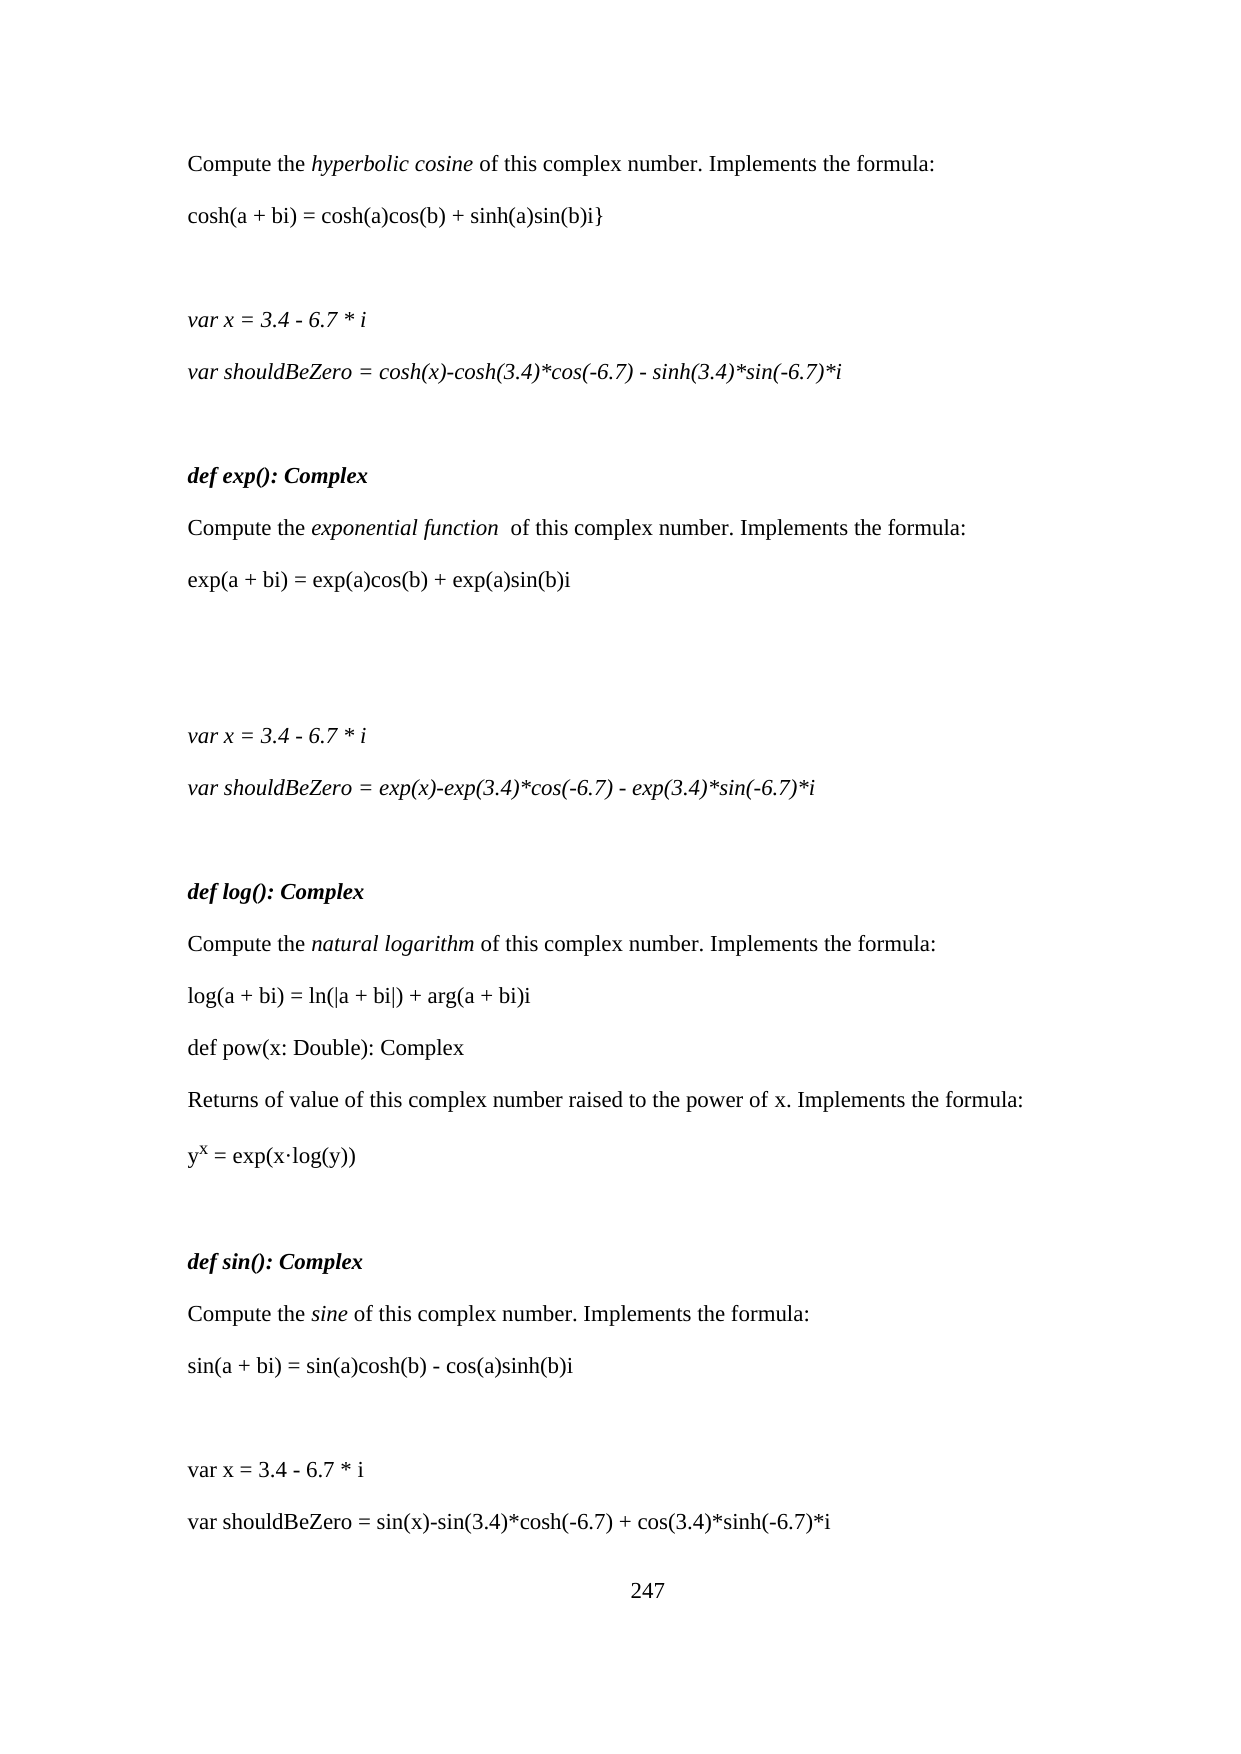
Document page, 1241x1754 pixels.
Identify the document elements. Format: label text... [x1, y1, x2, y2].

text def log(): Complex [187, 878, 1108, 904]
text Returns of value of this complex number raised to the power of x. Implements the formula: [187, 1086, 1108, 1112]
text var x = 3.4 - 6.7 * i [187, 722, 1108, 748]
text var shouldBeZero = exp(x)-exp(3.4)*cos(-6.7) - exp(3.4)*sin(-6.7)*i [187, 774, 1108, 800]
text def pow(x: Double): Complex [187, 1034, 1108, 1060]
text var shouldBeZero = cosh(x)-cosh(3.4)*cos(-6.7) - sinh(3.4)*sin(-6.7)*i [187, 358, 1108, 384]
text def sin(): Complex [187, 1248, 1108, 1275]
text cosh(a + bi) = cosh(a)cos(b) + sinh(a)sin(b)i} [187, 202, 1108, 228]
text sin(a + bi) = sin(a)cosh(b) - cos(a)sinh(b)i [187, 1352, 1108, 1379]
text exp(a + bi) = exp(a)cos(b) + exp(a)sin(b)i [187, 566, 1108, 592]
text Compute the natural logarithm of this complex number. Implements the formula: [187, 930, 1108, 956]
text var x = 3.4 - 6.7 * i [187, 1456, 1108, 1483]
text var shouldBeZero = sin(x)-sin(3.4)*cosh(-6.7) + cos(3.4)*sinh(-6.7)*i [187, 1508, 1108, 1534]
text def exp(): Complex [187, 462, 1108, 488]
text Compute the sine of this complex number. Implements the formula: [187, 1300, 1108, 1327]
text Compute the hyperbolic cosine of this complex number. Implements the formula: [187, 150, 1108, 176]
text Compute the exponential function of this complex number. Implements the formula: [187, 514, 1108, 540]
text yx = exp(x·log(y)) [187, 1138, 1108, 1168]
text var x = 3.4 - 6.7 * i [187, 306, 1108, 332]
text log(a + bi) = ln(|a + bi|) + arg(a + bi)i [187, 982, 1108, 1008]
